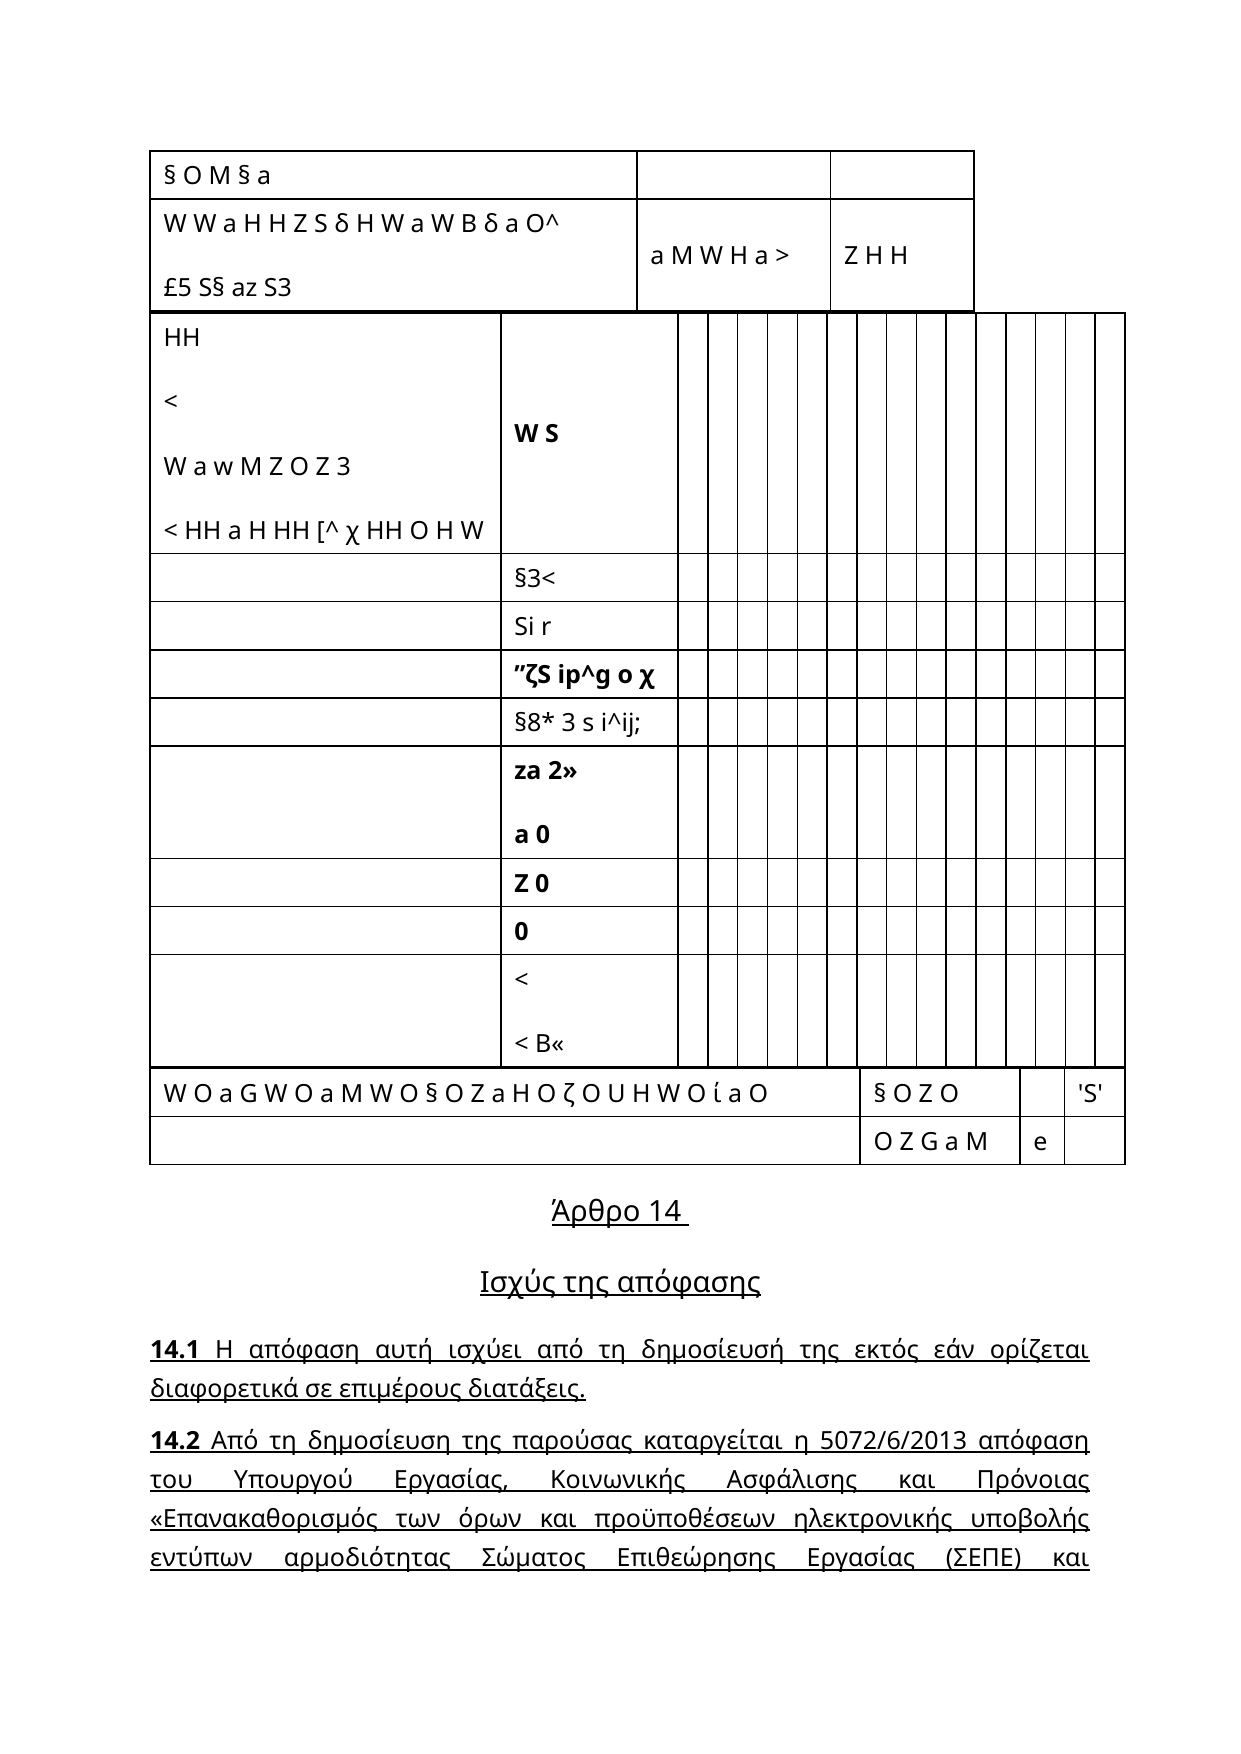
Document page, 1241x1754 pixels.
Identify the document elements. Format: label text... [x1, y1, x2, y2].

table_cell [1096, 907, 1124, 954]
table_header [828, 314, 856, 553]
table_cell [151, 1117, 859, 1164]
table_cell [977, 554, 1005, 601]
table_cell [638, 152, 830, 198]
table_cell < < Β« [502, 955, 677, 1066]
table_cell [1036, 955, 1065, 1066]
table_header [679, 314, 707, 553]
text του Υπουργού Εργασίας, Κοινωνικής Ασφάλισης και Πρόνοιας [150, 1453, 1090, 1490]
table_cell [151, 747, 500, 857]
table_cell [887, 859, 916, 906]
table_header [977, 314, 1005, 553]
table_cell [917, 602, 945, 649]
table_cell [151, 554, 500, 601]
table_cell [768, 602, 797, 649]
table_cell [679, 602, 707, 649]
table_cell § O Μ § a [151, 152, 636, 198]
table_cell [887, 699, 916, 745]
table_cell [887, 602, 916, 649]
table_cell [1066, 955, 1094, 1066]
table_cell [1007, 651, 1035, 697]
table_cell [679, 747, 707, 857]
table_cell [828, 699, 856, 745]
table_cell [1066, 602, 1094, 649]
table_header [1096, 314, 1124, 553]
table_cell [917, 554, 945, 601]
table_cell [709, 602, 737, 649]
table_cell [977, 955, 1005, 1066]
text εντύπων αρμοδιότητας Σώματος Επιθεώρησης Εργασίας (ΣΕΠΕ) και [150, 1531, 1090, 1569]
table_cell [947, 699, 975, 745]
table_cell [887, 907, 916, 954]
table_cell [1096, 651, 1124, 697]
table_cell [798, 554, 826, 601]
text 14.2 Από τη δημοσίευση της παρούσας καταργείται η 5072/6/2013 απόφαση [150, 1422, 1090, 1451]
table_cell [798, 859, 826, 906]
table_header [1007, 314, 1035, 553]
table_cell [709, 859, 737, 906]
table_cell [738, 699, 767, 745]
text διαφορετικά σε επιμέρους διατάξεις. [150, 1362, 1090, 1405]
table_cell [1036, 602, 1065, 649]
table_cell [709, 699, 737, 745]
text «Επανακαθορισμός των όρων και προϋποθέσεων ηλεκτρονικής υποβολής [150, 1492, 1090, 1529]
table_cell [709, 651, 737, 697]
table_cell [1036, 907, 1065, 954]
subtitle Ισχύς της απόφασης [150, 1261, 1090, 1301]
table_cell [1007, 907, 1035, 954]
table_cell [1066, 699, 1094, 745]
table_cell [679, 907, 707, 954]
table_cell [947, 859, 975, 906]
table_cell [679, 554, 707, 601]
table_cell [1036, 747, 1065, 857]
table_cell §3< [502, 554, 677, 601]
table_cell [1007, 955, 1035, 1066]
table_header [798, 314, 826, 553]
table_cell [977, 907, 1005, 954]
table_cell [858, 907, 886, 954]
table_cell [1036, 859, 1065, 906]
table_cell [828, 907, 856, 954]
table_cell [831, 152, 973, 198]
table_cell [768, 651, 797, 697]
table_cell [947, 651, 975, 697]
table_cell Z Η H [831, 200, 973, 310]
table_header [858, 314, 886, 553]
table_header [1021, 1069, 1064, 1116]
table_cell [768, 554, 797, 601]
table_cell [1065, 1117, 1124, 1164]
table_cell [798, 907, 826, 954]
table_cell [151, 907, 500, 954]
table_cell [738, 602, 767, 649]
table_cell [1096, 747, 1124, 857]
table_cell [768, 699, 797, 745]
table_cell [738, 747, 767, 857]
table_cell [887, 651, 916, 697]
table_cell [947, 602, 975, 649]
table_cell [798, 747, 826, 857]
table_header [917, 314, 945, 553]
table_cell [977, 859, 1005, 906]
table_cell [1066, 554, 1094, 601]
table_cell [679, 955, 707, 1066]
table_cell §8* 3 s i^ij; [502, 699, 677, 745]
table_header [768, 314, 797, 553]
table_cell [917, 699, 945, 745]
table_cell [1007, 554, 1035, 601]
table_cell W W a Η H Z S δ Η W a W B δ a O^ £5 S§ az S3 [151, 200, 636, 310]
table_cell [768, 907, 797, 954]
table_cell [858, 859, 886, 906]
table_cell [828, 859, 856, 906]
table_cell [917, 907, 945, 954]
table_cell [947, 747, 975, 857]
table_cell [738, 859, 767, 906]
table_cell [887, 955, 916, 1066]
table_cell [1007, 699, 1035, 745]
table_cell [151, 602, 500, 649]
table_cell [977, 747, 1005, 857]
table_cell [917, 859, 945, 906]
table_cell [858, 747, 886, 857]
table_cell [1096, 602, 1124, 649]
table_cell [1096, 699, 1124, 745]
table_cell [1066, 907, 1094, 954]
table_cell [1066, 859, 1094, 906]
table_cell [768, 747, 797, 857]
table_cell [887, 747, 916, 857]
table_header [1066, 314, 1094, 553]
table_cell [1007, 602, 1035, 649]
table_cell [768, 955, 797, 1066]
table_cell [1036, 699, 1065, 745]
table_cell [828, 602, 856, 649]
table_cell [151, 699, 500, 745]
table_header [947, 314, 975, 553]
table_cell [828, 955, 856, 1066]
table_cell [151, 651, 500, 697]
table_cell [858, 699, 886, 745]
table_cell [917, 955, 945, 1066]
table_header § O Z O [861, 1069, 1019, 1116]
table_cell [917, 651, 945, 697]
table_header 'S' [1065, 1069, 1124, 1116]
table_cell [1096, 554, 1124, 601]
table_cell ”ζS ip^g o χ [502, 651, 677, 697]
table_cell [151, 955, 500, 1066]
table_cell [1007, 859, 1035, 906]
table_cell [947, 554, 975, 601]
table_cell [887, 554, 916, 601]
table_cell [828, 651, 856, 697]
table_cell [798, 651, 826, 697]
table_cell [679, 651, 707, 697]
table_header [709, 314, 737, 553]
table_header HH < W a w Μ Z O Z 3 < HH a Η HH [^ χ HH O H W [151, 314, 500, 553]
table_cell a Μ W Η a > [638, 200, 830, 310]
subtitle Άρθρο 14 [150, 1190, 1090, 1230]
table_cell [798, 602, 826, 649]
table_cell [977, 699, 1005, 745]
table_cell [1066, 651, 1094, 697]
table_cell [709, 747, 737, 857]
table_cell [947, 907, 975, 954]
table_cell [1096, 859, 1124, 906]
table_cell [768, 859, 797, 906]
table_cell [738, 651, 767, 697]
table_cell [858, 651, 886, 697]
table_cell [709, 907, 737, 954]
table_header [1036, 314, 1065, 553]
table_cell [709, 554, 737, 601]
text 14.1 Η απόφαση αυτή ισχύει από τη δημοσίευσή της εκτός εάν ορίζεται [150, 1332, 1090, 1360]
table_cell [858, 955, 886, 1066]
table_cell [798, 955, 826, 1066]
table_cell Si r [502, 602, 677, 649]
table_cell za 2» a 0 [502, 747, 677, 857]
table_cell [738, 955, 767, 1066]
table_cell Z 0 [502, 859, 677, 906]
table_cell O Z G a Μ [861, 1117, 1019, 1164]
table_cell 0 [502, 907, 677, 954]
table_cell [151, 859, 500, 906]
table_cell [1007, 747, 1035, 857]
table_cell e [1021, 1117, 1064, 1164]
table_header W O a G W O a Μ W O § O Z a Η O ζ O U H W O ί a O [151, 1069, 859, 1116]
table_cell [709, 955, 737, 1066]
table_header [738, 314, 767, 553]
table_cell [1096, 955, 1124, 1066]
table_cell [1066, 747, 1094, 857]
table_cell [1036, 554, 1065, 601]
table_cell [828, 554, 856, 601]
table_header W S [502, 314, 677, 553]
table_cell [828, 747, 856, 857]
table_cell [858, 554, 886, 601]
table_cell [798, 699, 826, 745]
table_cell [679, 859, 707, 906]
table_cell [1036, 651, 1065, 697]
table_header [887, 314, 916, 553]
table_cell [858, 602, 886, 649]
table_cell [947, 955, 975, 1066]
table_cell [679, 699, 707, 745]
table_cell [917, 747, 945, 857]
table_cell [738, 554, 767, 601]
table_cell [977, 602, 1005, 649]
table_cell [977, 651, 1005, 697]
table_cell [738, 907, 767, 954]
